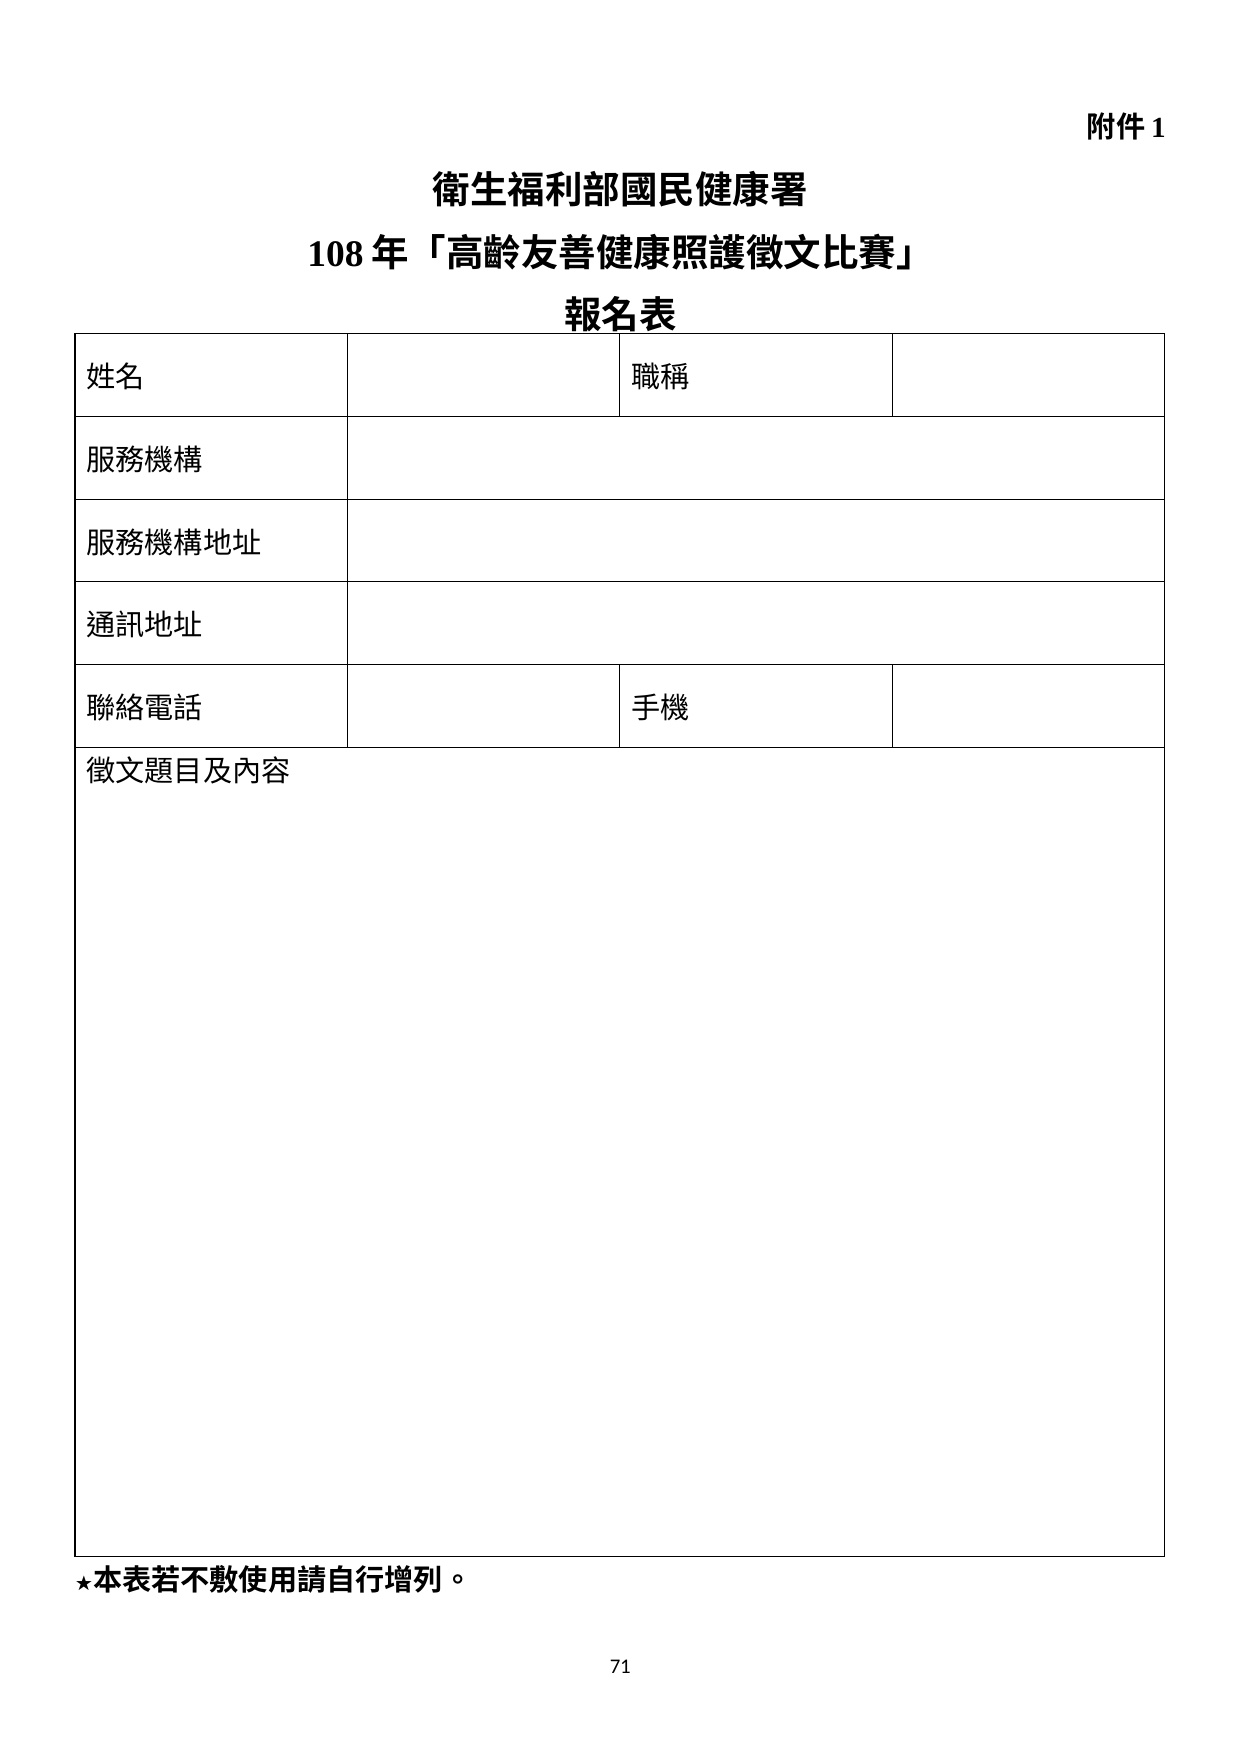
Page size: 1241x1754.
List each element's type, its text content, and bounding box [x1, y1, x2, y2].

text 108年「高齡友善健康照護徵文比賽」 [75, 208, 1165, 271]
table_header 職稱 [620, 334, 892, 416]
text ★本表若不敷使用請自行增列。 [75, 1557, 1136, 1599]
table_header [348, 334, 619, 416]
table_cell 服務機構地址 [76, 500, 347, 581]
table_cell [348, 582, 1164, 664]
table_cell [348, 665, 619, 747]
text 衛生福利部國民健康署 [75, 146, 1165, 208]
table_cell 聯絡電話 [76, 665, 347, 747]
table_header [893, 334, 1164, 416]
table_cell [348, 417, 1164, 498]
table_cell [348, 500, 1164, 581]
text 附件1 [75, 83, 1165, 146]
table_cell 徵文題目及內容 [76, 748, 1164, 1556]
table_header 姓名 [76, 334, 347, 416]
table_cell 通訊地址 [76, 582, 347, 664]
table_cell 服務機構 [76, 417, 347, 498]
table_cell 手機 [620, 665, 892, 747]
table_cell [893, 665, 1164, 747]
text 報名表 [75, 271, 1165, 333]
